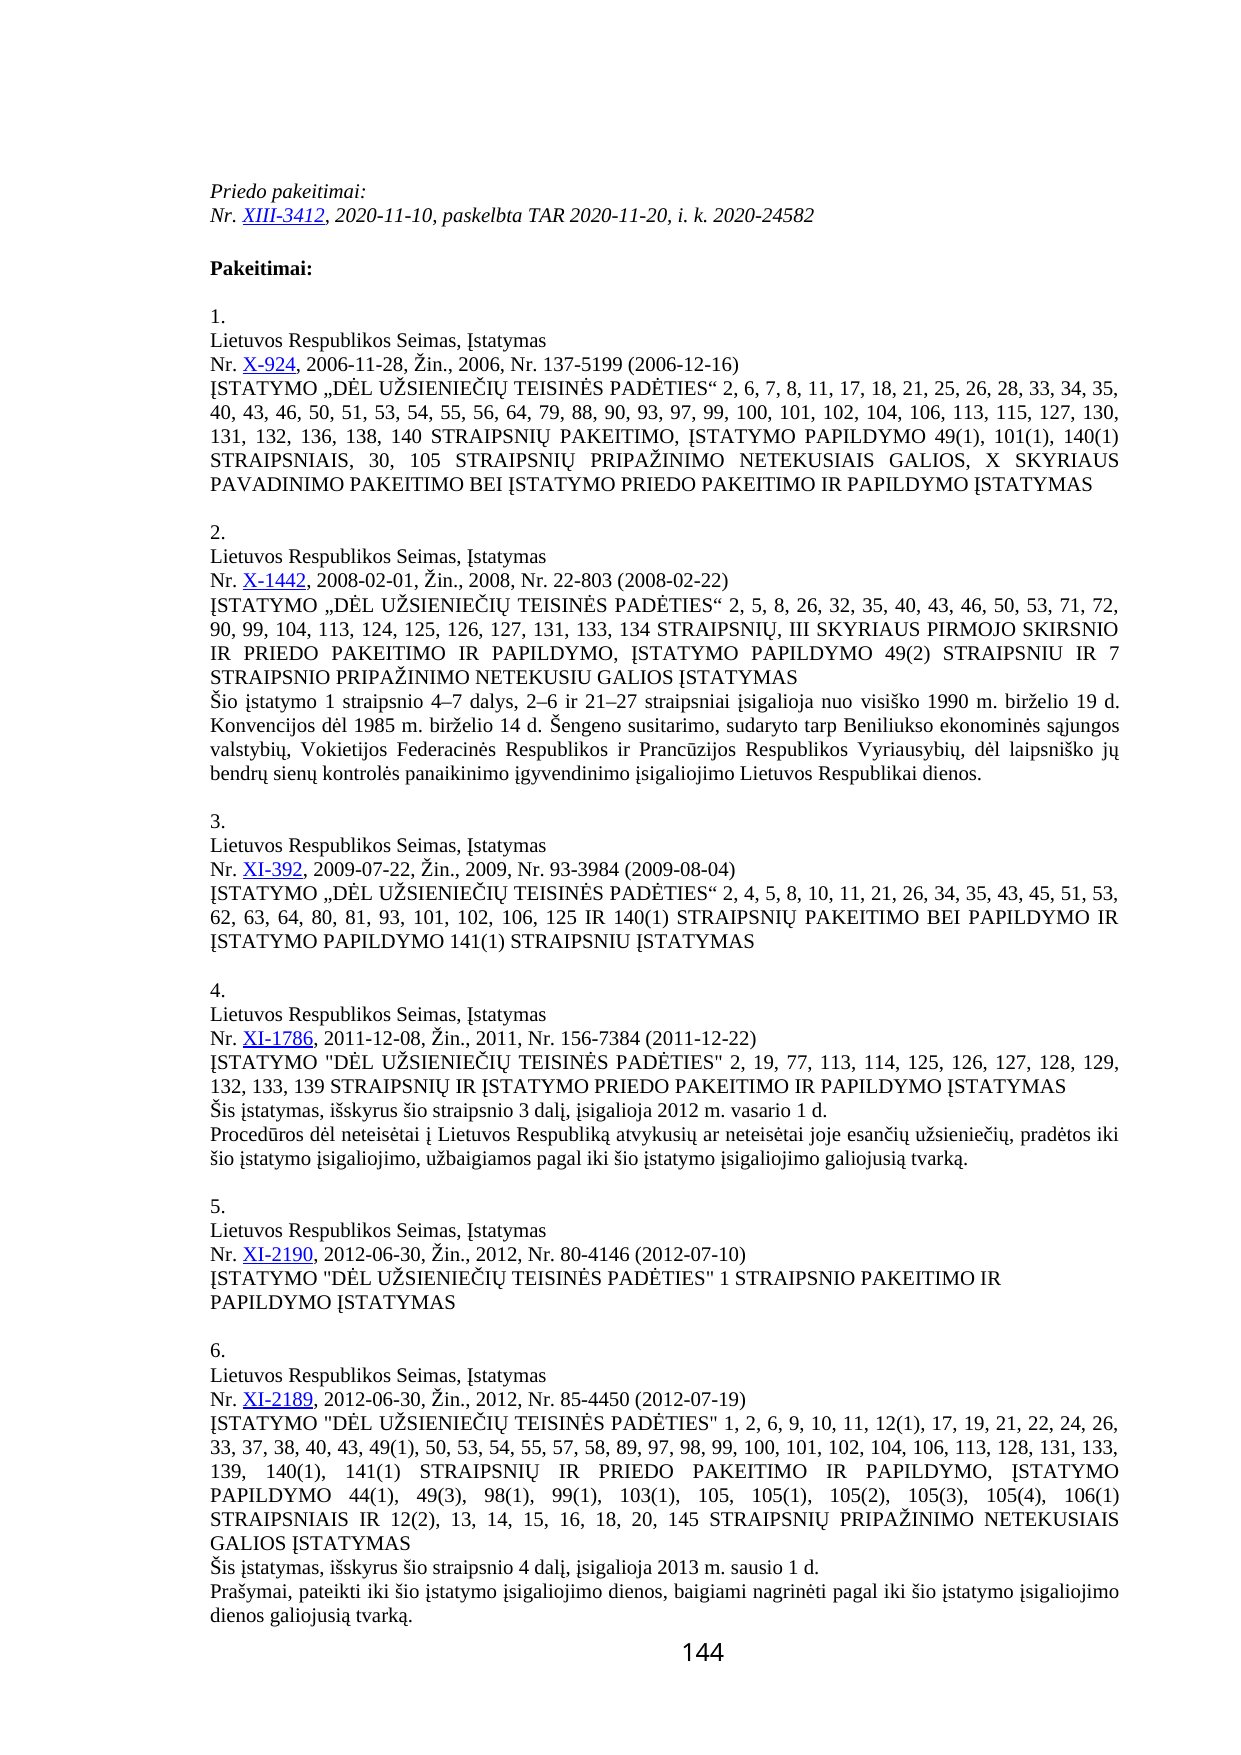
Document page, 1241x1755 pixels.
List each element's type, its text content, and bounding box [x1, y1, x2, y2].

text 2. [210, 520, 1120, 544]
text Nr. XI-1786, 2011-12-08, Žin., 2011, Nr. 156-7384 (2011-12-22) [210, 1026, 1120, 1050]
text Nr. XI-2189, 2012-06-30, Žin., 2012, Nr. 85-4450 (2012-07-19) [210, 1387, 1120, 1411]
text 1. [210, 304, 1120, 328]
text 3. [210, 809, 1120, 833]
text Lietuvos Respublikos Seimas, Įstatymas [210, 833, 1120, 857]
text Priedo pakeitimai: [210, 179, 1120, 203]
text ĮSTATYMO "DĖL UŽSIENIEČIŲ TEISINĖS PADĖTIES" 1 STRAIPSNIO PAKEITIMO IR PAPILDYMO ĮSTATYMAS [210, 1266, 1120, 1314]
text Nr. X-924, 2006-11-28, Žin., 2006, Nr. 137-5199 (2006-12-16) [210, 352, 1120, 376]
text 4. [210, 977, 1120, 1002]
text Prašymai, pateikti iki šio įstatymo įsigaliojimo dienos, baigiami nagrinėti pagal iki šio įstatymo įsigaliojimo dienos galiojusią tvarką. [210, 1579, 1120, 1627]
text 5. [210, 1194, 1120, 1218]
text ĮSTATYMO „DĖL UŽSIENIEČIŲ TEISINĖS PADĖTIES“ 2, 6, 7, 8, 11, 17, 18, 21, 25, 26, 28, 33, 34, 35, 40, 43, 46, 50, 51, 53, 54, 55, 56, 64, 79, 88, 90, 93, 97, 99, 100, 101, 102, 104, 106, 113, 115, 127, 130, 131, 132, 136, 138, 140 STRAIPSNIŲ PAKEITIMO, ĮSTATYMO PAPILDYMO 49(1), 101(1), 140(1) STRAIPSNIAIS, 30, 105 STRAIPSNIŲ PRIPAŽINIMO NETEKUSIAIS GALIOS, X SKYRIAUS PAVADINIMO PAKEITIMO BEI ĮSTATYMO PRIEDO PAKEITIMO IR PAPILDYMO ĮSTATYMAS [210, 376, 1120, 496]
text Lietuvos Respublikos Seimas, Įstatymas [210, 328, 1120, 352]
text Lietuvos Respublikos Seimas, Įstatymas [210, 1002, 1120, 1026]
text Šis įstatymas, išskyrus šio straipsnio 3 dalį, įsigalioja 2012 m. vasario 1 d. [210, 1098, 1120, 1122]
text Nr. X-1442, 2008-02-01, Žin., 2008, Nr. 22-803 (2008-02-22) [210, 568, 1120, 592]
text Nr. XIII-3412, 2020-11-10, paskelbta TAR 2020-11-20, i. k. 2020-24582 [210, 203, 1120, 227]
text Lietuvos Respublikos Seimas, Įstatymas [210, 1362, 1120, 1387]
text 6. [210, 1338, 1120, 1362]
text Šis įstatymas, išskyrus šio straipsnio 4 dalį, įsigalioja 2013 m. sausio 1 d. [210, 1555, 1120, 1579]
text ĮSTATYMO „DĖL UŽSIENIEČIŲ TEISINĖS PADĖTIES“ 2, 4, 5, 8, 10, 11, 21, 26, 34, 35, 43, 45, 51, 53, 62, 63, 64, 80, 81, 93, 101, 102, 106, 125 IR 140(1) STRAIPSNIŲ PAKEITIMO BEI PAPILDYMO IR ĮSTATYMO PAPILDYMO 141(1) STRAIPSNIU ĮSTATYMAS [210, 881, 1120, 953]
text ĮSTATYMO "DĖL UŽSIENIEČIŲ TEISINĖS PADĖTIES" 2, 19, 77, 113, 114, 125, 126, 127, 128, 129, 132, 133, 139 STRAIPSNIŲ IR ĮSTATYMO PRIEDO PAKEITIMO IR PAPILDYMO ĮSTATYMAS [210, 1050, 1120, 1098]
text Procedūros dėl neteisėtai į Lietuvos Respubliką atvykusių ar neteisėtai joje esančių užsieniečių, pradėtos iki šio įstatymo įsigaliojimo, užbaigiamos pagal iki šio įstatymo įsigaliojimo galiojusią tvarką. [210, 1122, 1120, 1170]
text Šio įstatymo 1 straipsnio 4–7 dalys, 2–6 ir 21–27 straipsniai įsigalioja nuo visiško 1990 m. birželio 19 d. Konvencijos dėl 1985 m. birželio 14 d. Šengeno susitarimo, sudaryto tarp Beniliukso ekonominės sąjungos valstybių, Vokietijos Federacinės Respublikos ir Prancūzijos Respublikos Vyriausybių, dėl laipsniško jų bendrų sienų kontrolės panaikinimo įgyvendinimo įsigaliojimo Lietuvos Respublikai dienos. [210, 689, 1120, 785]
text Nr. XI-2190, 2012-06-30, Žin., 2012, Nr. 80-4146 (2012-07-10) [210, 1242, 1120, 1266]
text Nr. XI-392, 2009-07-22, Žin., 2009, Nr. 93-3984 (2009-08-04) [210, 857, 1120, 881]
text Pakeitimai: [210, 256, 1120, 280]
text ĮSTATYMO "DĖL UŽSIENIEČIŲ TEISINĖS PADĖTIES" 1, 2, 6, 9, 10, 11, 12(1), 17, 19, 21, 22, 24, 26, 33, 37, 38, 40, 43, 49(1), 50, 53, 54, 55, 57, 58, 89, 97, 98, 99, 100, 101, 102, 104, 106, 113, 128, 131, 133, 139, 140(1), 141(1) STRAIPSNIŲ IR PRIEDO PAKEITIMO IR PAPILDYMO, ĮSTATYMO PAPILDYMO 44(1), 49(3), 98(1), 99(1), 103(1), 105, 105(1), 105(2), 105(3), 105(4), 106(1) STRAIPSNIAIS IR 12(2), 13, 14, 15, 16, 18, 20, 145 STRAIPSNIŲ PRIPAŽINIMO NETEKUSIAIS GALIOS ĮSTATYMAS [210, 1411, 1120, 1555]
text Lietuvos Respublikos Seimas, Įstatymas [210, 544, 1120, 568]
text ĮSTATYMO „DĖL UŽSIENIEČIŲ TEISINĖS PADĖTIES“ 2, 5, 8, 26, 32, 35, 40, 43, 46, 50, 53, 71, 72, 90, 99, 104, 113, 124, 125, 126, 127, 131, 133, 134 STRAIPSNIŲ, III SKYRIAUS PIRMOJO SKIRSNIO IR PRIEDO PAKEITIMO IR PAPILDYMO, ĮSTATYMO PAPILDYMO 49(2) STRAIPSNIU IR 7 STRAIPSNIO PRIPAŽINIMO NETEKUSIU GALIOS ĮSTATYMAS [210, 592, 1120, 689]
text Lietuvos Respublikos Seimas, Įstatymas [210, 1218, 1120, 1242]
